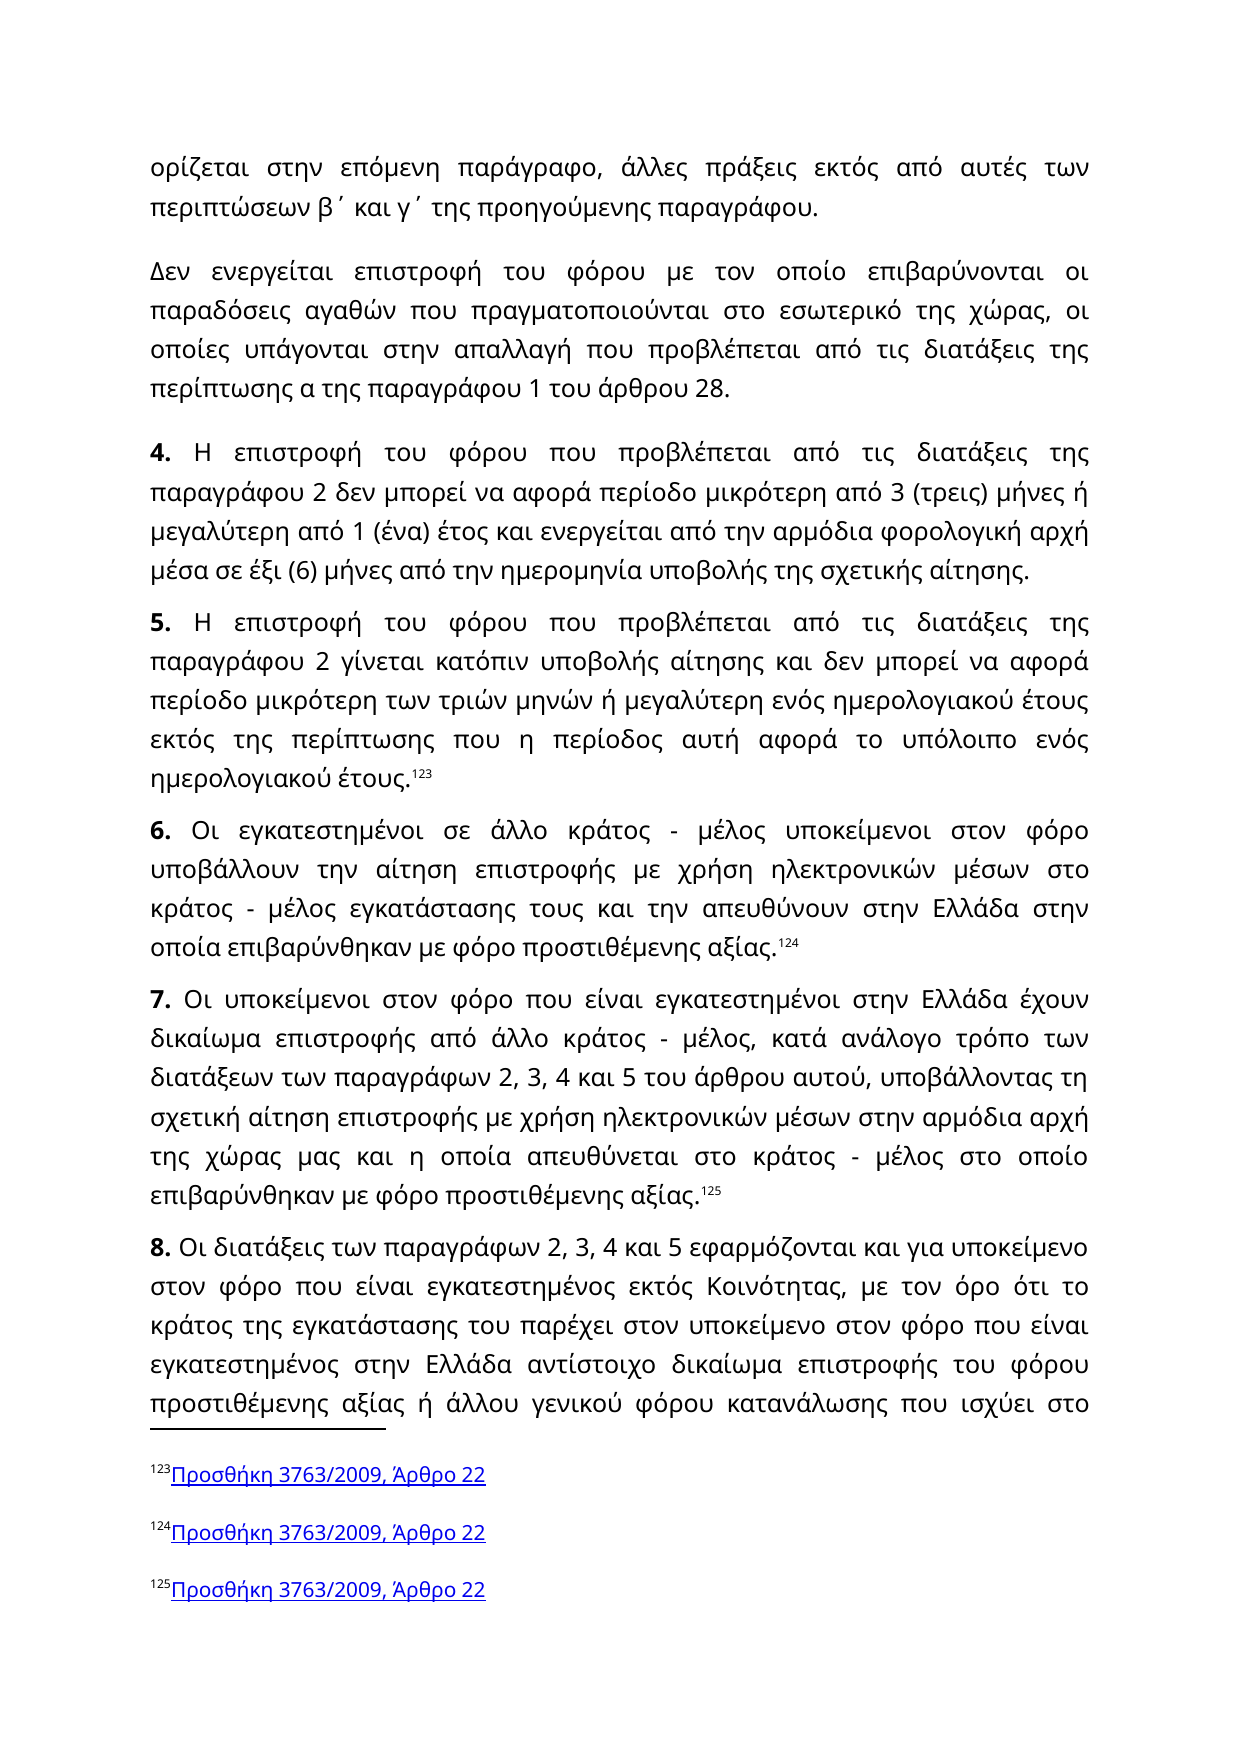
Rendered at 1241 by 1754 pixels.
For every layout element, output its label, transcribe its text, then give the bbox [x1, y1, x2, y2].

text Προσθήκη 3763/2009, Άρθρο 22 [150, 1518, 1090, 1546]
text 5. Η επιστροφή του φόρου που προβλέπεται από τις διατάξεις της παραγράφου 2 γίνεται κατόπιν υποβολής αίτησης και δεν μπορεί να αφορά περίοδο μικρότερη των τριών μηνών ή μεγαλύτερη ενός ημερολογιακού έτους εκτός της περίπτωσης που η περίοδος αυτή αφορά το υπόλοιπο ενός ημερολογιακού έτους. [150, 604, 1090, 795]
text Προσθήκη 3763/2009, Άρθρο 22 [150, 1460, 1090, 1489]
text 8. Οι διατάξεις των παραγράφων 2, 3, 4 και 5 εφαρμόζονται και για υποκείμενο στον φόρο που είναι εγκατεστημένος εκτός Κοινότητας, με τον όρο ότι το κράτος της εγκατάστασης του παρέχει στον υποκείμενο στον φόρο που είναι εγκατεστημένος στην Ελλάδα αντίστοιχο δικαίωμα επιστροφής του φόρου προστιθέμενης αξίας ή άλλου γενικού φόρου κατανάλωσης που ισχύει στο [150, 1229, 1090, 1420]
text 7. Οι υποκείμενοι στον φόρο που είναι εγκατεστημένοι στην Ελλάδα έχουν δικαίωμα επιστροφής από άλλο κράτος - μέλος, κατά ανάλογο τρόπο των διατάξεων των παραγράφων 2, 3, 4 και 5 του άρθρου αυτού, υποβάλλοντας τη σχετική αίτηση επιστροφής με χρήση ηλεκτρονικών μέσων στην αρμόδια αρχή της χώρας μας και η οποία απευθύνεται στο κράτος - μέλος στο οποίο επιβαρύνθηκαν με φόρο προστιθέμενης αξίας. [150, 982, 1090, 1212]
text 4. Η επιστροφή του φόρου που προβλέπεται από τις διατάξεις της παραγράφου 2 δεν μπορεί να αφορά περίοδο μικρότερη από 3 (τρεις) μήνες ή μεγαλύτερη από 1 (ένα) έτος και ενεργείται από την αρμόδια φορολογική αρχή μέσα σε έξι (6) μήνες από την ημερομηνία υποβολής της σχετικής αίτησης. [150, 435, 1090, 587]
text Δεν ενεργείται επιστροφή του φόρου με τον οποίο επιβαρύνονται οι παραδόσεις αγαθών που πραγματοποιούνται στο εσωτερικό της χώρας, οι οποίες υπάγονται στην απαλλαγή που προβλέπεται από τις διατάξεις της περίπτωσης α της παραγράφου 1 του άρθρου 28. [150, 253, 1090, 405]
text 6. Οι εγκατεστημένοι σε άλλο κράτος - μέλος υποκείμενοι στον φόρο υποβάλλουν την αίτηση επιστροφής με χρήση ηλεκτρονικών μέσων στο κράτος - μέλος εγκατάστασης τους και την απευθύνουν στην Ελλάδα στην οποία επιβαρύνθηκαν με φόρο προστιθέμενης αξίας. [150, 812, 1090, 964]
text Προσθήκη 3763/2009, Άρθρο 22 [150, 1576, 1090, 1604]
text ορίζεται στην επόμενη παράγραφο, άλλες πράξεις εκτός από αυτές των περιπτώσεων β΄ και γ΄ της προηγούμενης παραγράφου. [150, 150, 1090, 223]
